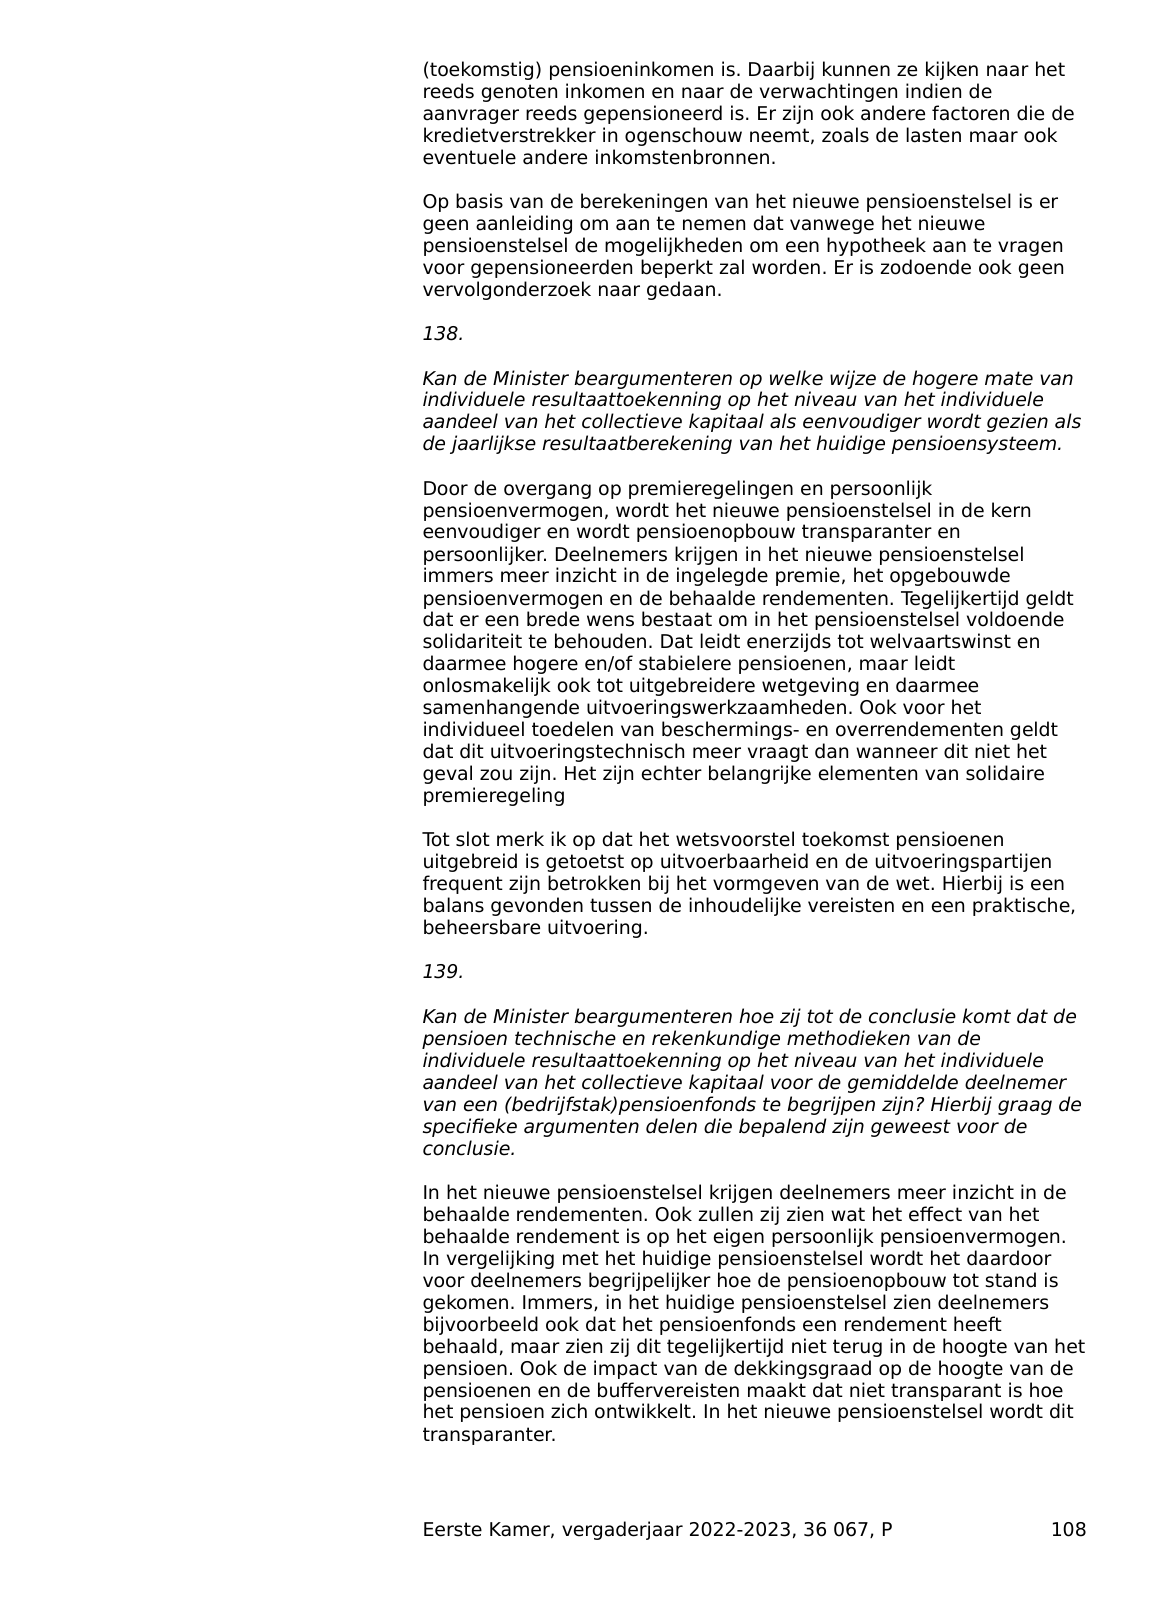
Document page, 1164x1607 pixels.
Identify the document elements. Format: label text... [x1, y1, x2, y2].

text Op basis van de berekeningen van het nieuwe pensioenstelsel is er geen aanleiding om aan te nemen dat vanwege het nieuwe pensioenstelsel de mogelijkheden om een hypotheek aan te vragen voor gepensioneerden beperkt zal worden. Er is zodoende ook geen vervolgonderzoek naar gedaan. [422, 191, 1087, 301]
text Kan de Minister beargumenteren op welke wijze de hogere mate van individuele resultaattoekenning op het niveau van het individuele aandeel van het collectieve kapitaal als eenvoudiger wordt gezien als de jaarlijkse resultaatberekening van het huidige pensioensysteem. [422, 367, 1087, 455]
text (toekomstig) pensioeninkomen is. Daarbij kunnen ze kijken naar het reeds genoten inkomen en naar de verwachtingen indien de aanvrager reeds gepensioneerd is. Er zijn ook andere factoren die de kredietverstrekker in ogenschouw neemt, zoals de lasten maar ook eventuele andere inkomstenbronnen. [422, 59, 1087, 169]
subtitle 138. [422, 323, 1087, 345]
text In het nieuwe pensioenstelsel krijgen deelnemers meer inzicht in de behaalde rendementen. Ook zullen zij zien wat het effect van het behaalde rendement is op het eigen persoonlijk pensioenvermogen. In vergelijking met het huidige pensioenstelsel wordt het daardoor voor deelnemers begrijpelijker hoe de pensioenopbouw tot stand is gekomen. Immers, in het huidige pensioenstelsel zien deelnemers bijvoorbeeld ook dat het pensioenfonds een rendement heeft behaald, maar zien zij dit tegelijkertijd niet terug in de hoogte van het pensioen. Ook de impact van de dekkingsgraad op de hoogte van de pensioenen en de buffervereisten maakt dat niet transparant is hoe het pensioen zich ontwikkelt. In het nieuwe pensioenstelsel wordt dit transparanter. [422, 1182, 1087, 1445]
subtitle 139. [422, 961, 1087, 983]
text Kan de Minister beargumenteren hoe zij tot de conclusie komt dat de pensioen technische en rekenkundige methodieken van de individuele resultaattoekenning op het niveau van het individuele aandeel van het collectieve kapitaal voor de gemiddelde deelnemer van een (bedrijfstak)pensioenfonds te begrijpen zijn? Hierbij graag de specifieke argumenten delen die bepalend zijn geweest voor de conclusie. [422, 1006, 1087, 1159]
text Door de overgang op premieregelingen en persoonlijk pensioenvermogen, wordt het nieuwe pensioenstelsel in de kern eenvoudiger en wordt pensioenopbouw transparanter en persoonlijker. Deelnemers krijgen in het nieuwe pensioenstelsel immers meer inzicht in de ingelegde premie, het opgebouwde pensioenvermogen en de behaalde rendementen. Tegelijkertijd geldt dat er een brede wens bestaat om in het pensioenstelsel voldoende solidariteit te behouden. Dat leidt enerzijds tot welvaartswinst en daarmee hogere en/of stabielere pensioenen, maar leidt onlosmakelijk ook tot uitgebreidere wetgeving en daarmee samenhangende uitvoeringswerkzaamheden. Ook voor het individueel toedelen van beschermings- en overrendementen geldt dat dit uitvoeringstechnisch meer vraagt dan wanneer dit niet het geval zou zijn. Het zijn echter belangrijke elementen van solidaire premieregeling [422, 477, 1087, 807]
text Tot slot merk ik op dat het wetsvoorstel toekomst pensioenen uitgebreid is getoetst op uitvoerbaarheid en de uitvoeringspartijen frequent zijn betrokken bij het vormgeven van de wet. Hierbij is een balans gevonden tussen de inhoudelijke vereisten en een praktische, beheersbare uitvoering. [422, 829, 1087, 939]
